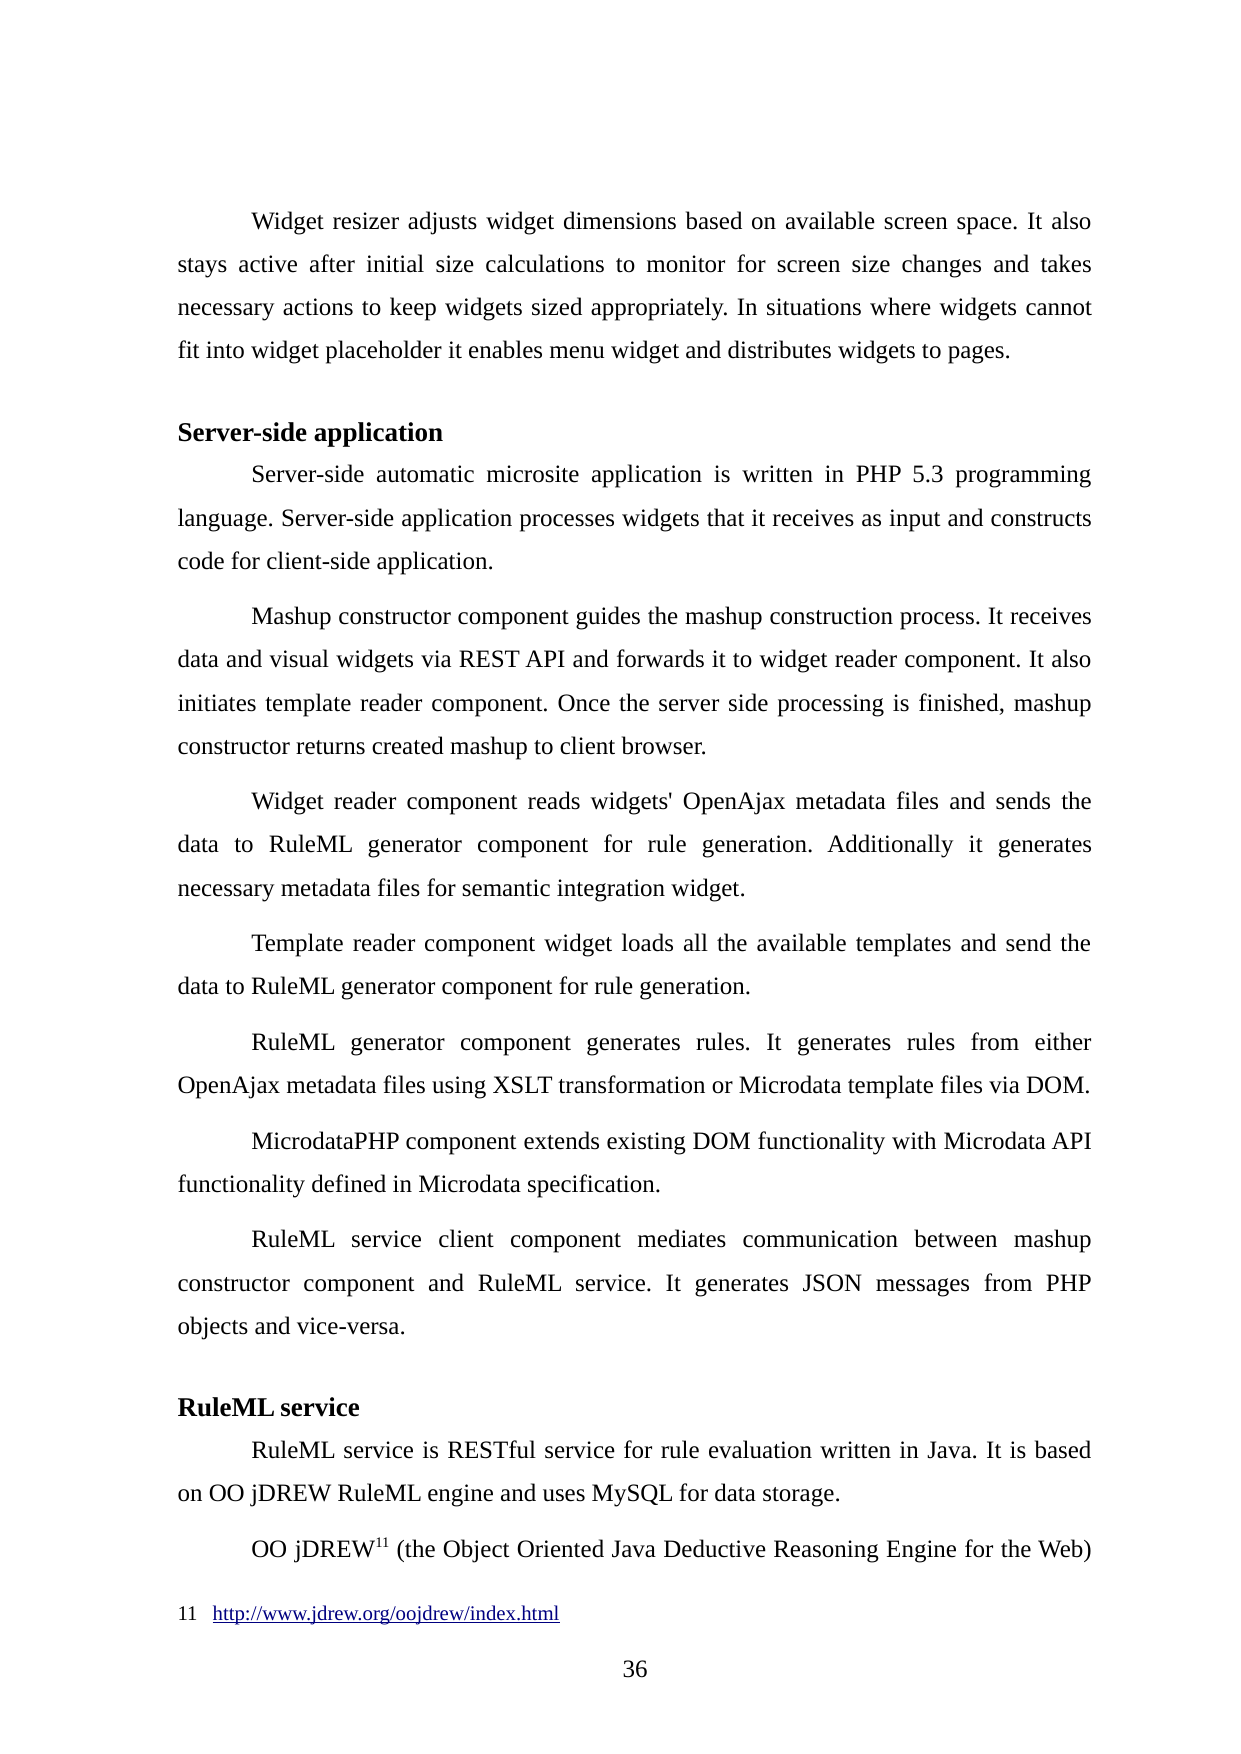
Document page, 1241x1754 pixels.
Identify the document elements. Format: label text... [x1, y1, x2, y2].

text OO jDREW (the Object Oriented Java Deductive Reasoning Engine for the Web) [177, 1534, 1093, 1562]
text RuleML service is RESTful service for rule evaluation written in Java. It is based on OO jDREW RuleML engine and uses MySQL for data storage. [177, 1435, 1093, 1507]
text Template reader component widget loads all the available templates and send the data to RuleML generator component for rule generation. [177, 928, 1093, 1000]
subtitle RuleML service [177, 1391, 1093, 1422]
text http://www.jdrew.org/oojdrew/index.html [177, 1601, 1093, 1625]
text RuleML service client component mediates communication between mashup constructor component and RuleML service. It generates JSON messages from PHP objects and vice-versa. [177, 1224, 1093, 1339]
text Widget resizer adjusts widget dimensions based on available screen space. It also stays active after initial size calculations to monitor for screen size changes and takes necessary actions to keep widgets sized appropriately. In situations where widgets cannot fit into widget placeholder it enables menu widget and distributes widgets to pages. [177, 206, 1093, 364]
text Widget reader component reads widgets' OpenAjax metadata files and sends the data to RuleML generator component for rule generation. Additionally it generates necessary metadata files for semantic integration widget. [177, 786, 1093, 901]
text Mashup constructor component guides the mashup construction process. It receives data and visual widgets via REST API and forwards it to widget reader component. It also initiates template reader component. Once the server side processing is finished, mashup constructor returns created mashup to client browser. [177, 601, 1093, 759]
text RuleML generator component generates rules. It generates rules from either OpenAjax metadata files using XSLT transformation or Microdata template files via DOM. [177, 1027, 1093, 1099]
text MicrodataPHP component extends existing DOM functionality with Microdata API functionality defined in Microdata specification. [177, 1126, 1093, 1198]
subtitle Server-side application [177, 416, 1093, 447]
text Server-side automatic microsite application is written in PHP 5.3 programming language. Server-side application processes widgets that it receives as input and constructs code for client-side application. [177, 459, 1093, 574]
